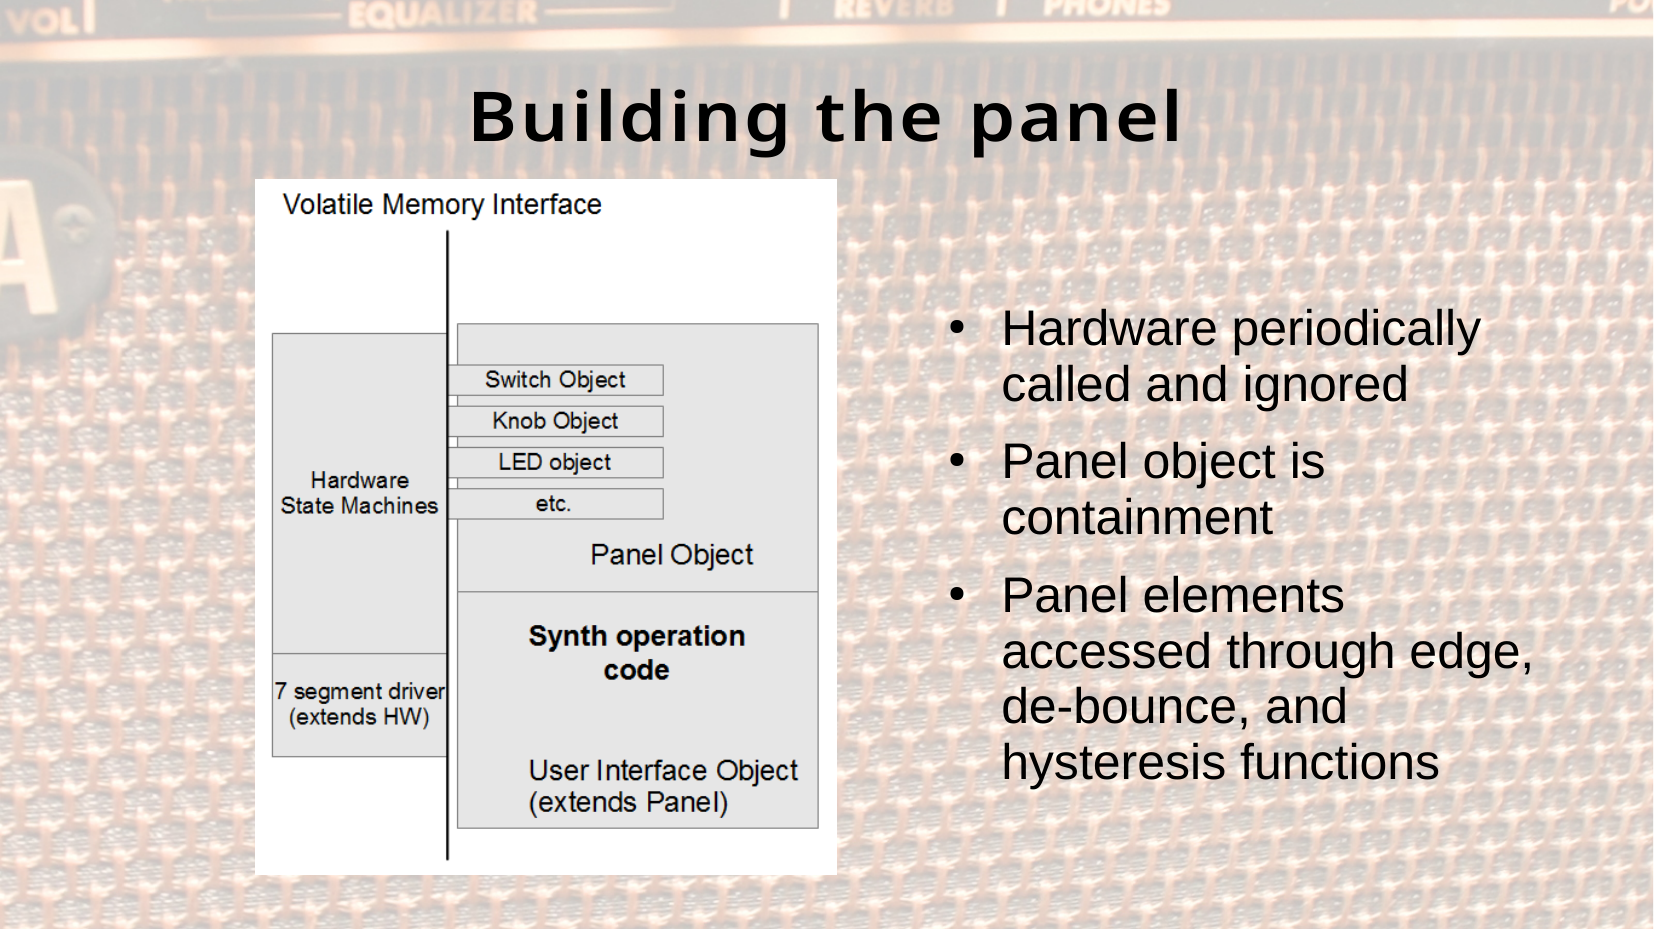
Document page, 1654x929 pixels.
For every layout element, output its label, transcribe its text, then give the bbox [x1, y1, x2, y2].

title Building the panel [82, 36, 1571, 192]
list Hardware periodically called and ignored Panel object is containment Panel elements accessed through edge, de-bounce, and hysteresis functions [930, 300, 1546, 614]
picture [0, 0, 1654, 929]
